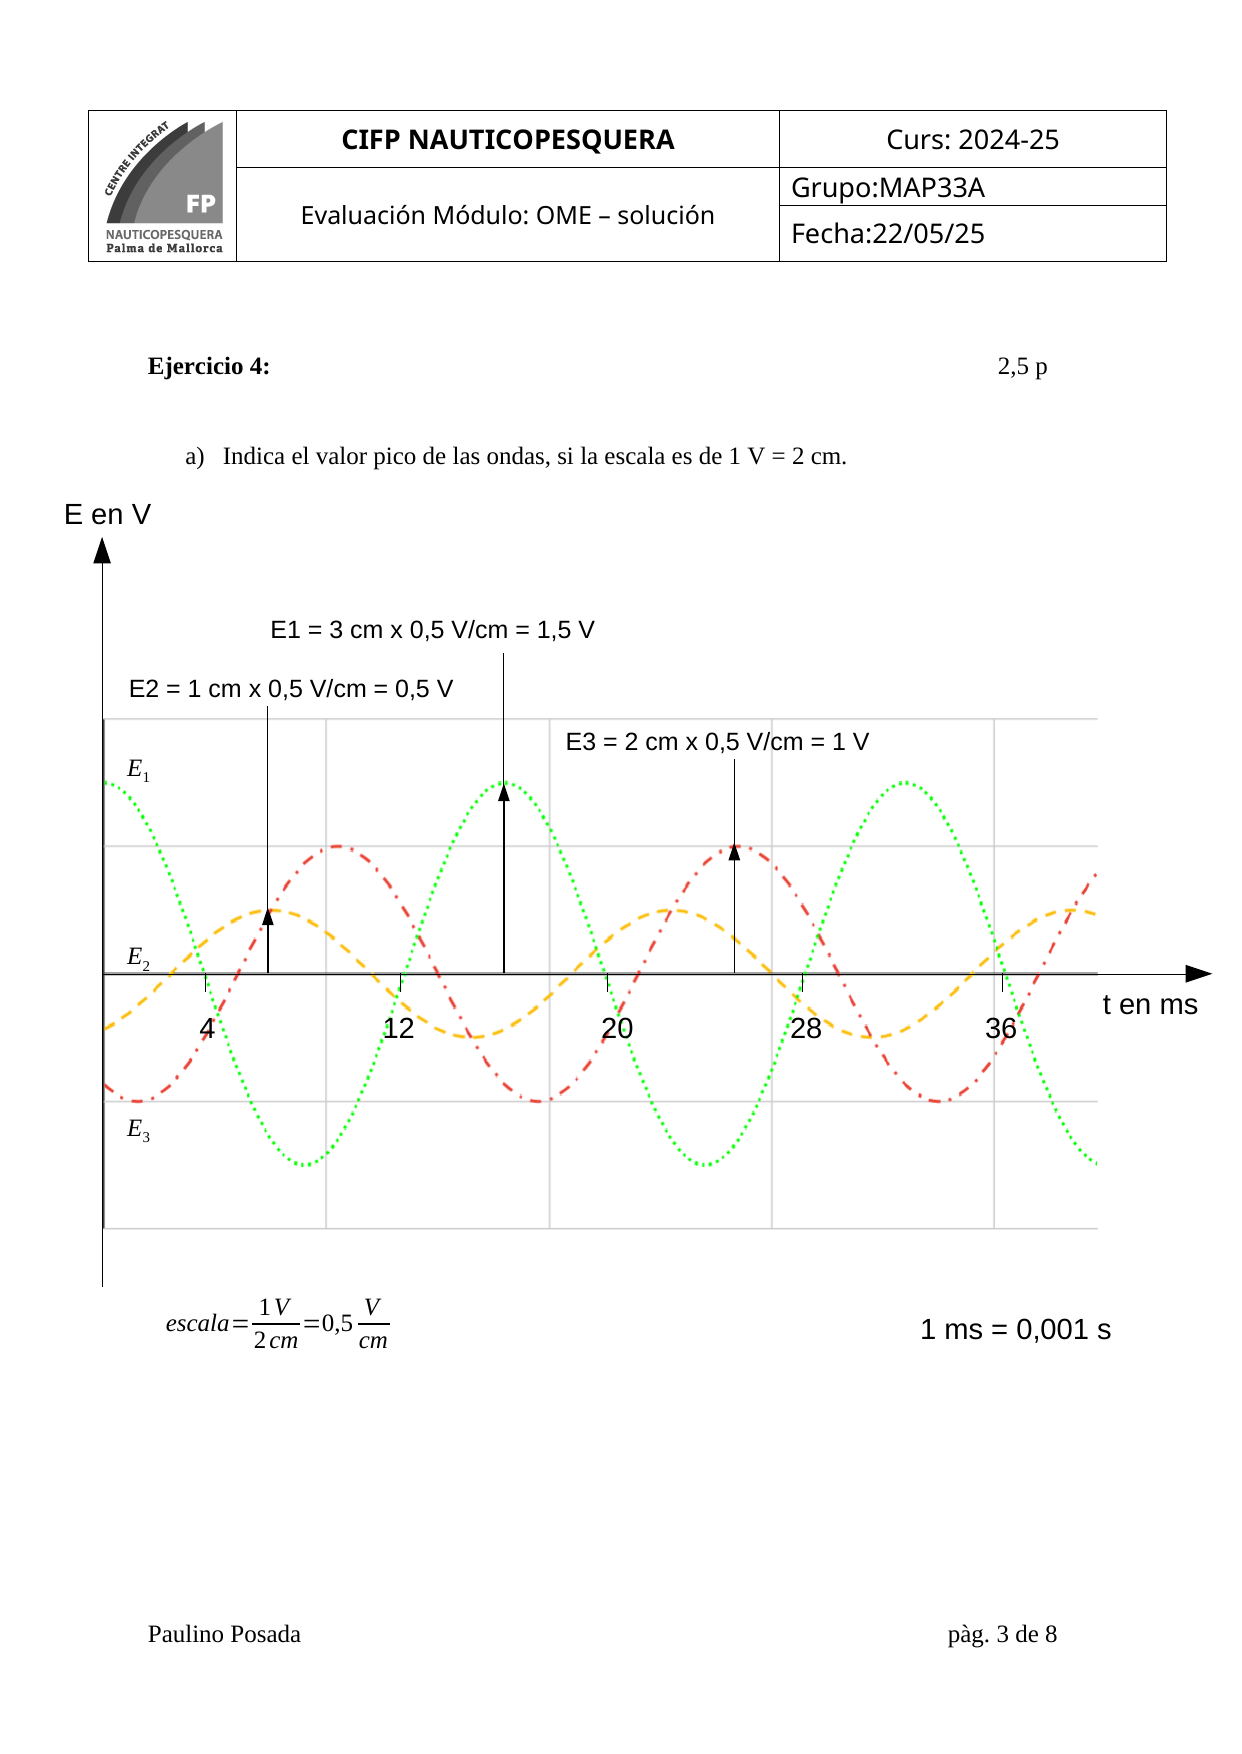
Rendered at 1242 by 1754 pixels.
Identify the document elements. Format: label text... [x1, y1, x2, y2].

text Ejercicio 4: 2,5 p [148, 351, 1094, 380]
list Indica el valor pico de las ondas, si la escala es de 1 V = 2 cm. [185, 441, 1094, 470]
picture [103, 975, 1106, 1234]
picture [103, 713, 1106, 974]
picture [100, 111, 229, 260]
